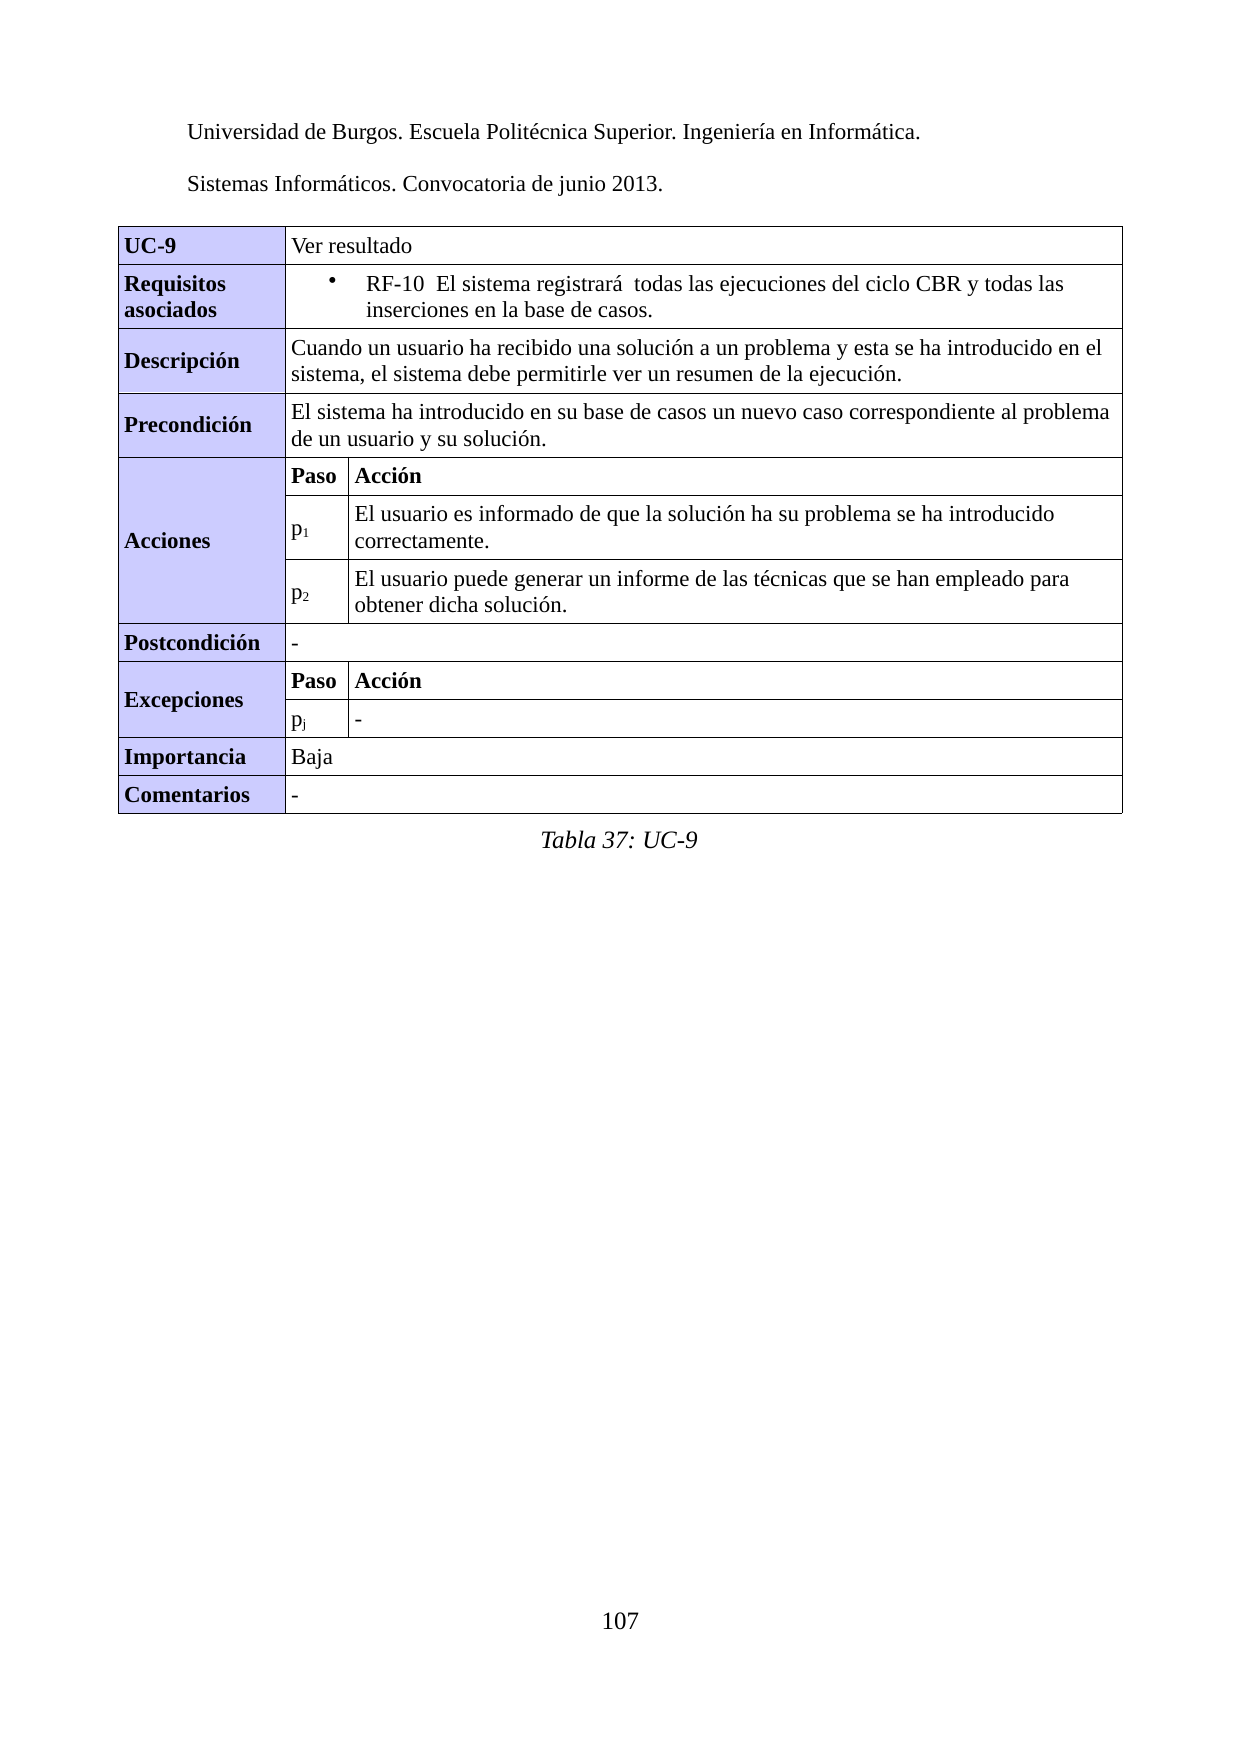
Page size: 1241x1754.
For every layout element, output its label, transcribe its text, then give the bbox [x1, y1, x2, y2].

table_cell - [349, 700, 1122, 737]
table_cell Comentarios [119, 776, 285, 813]
table_cell Cuando un usuario ha recibido una solución a un problema y esta se ha introducido en el sistema, el sistema debe permitirle ver un resumen de la ejecución. [286, 329, 1122, 392]
table_cell Acción [349, 458, 1122, 494]
table_cell Acciones [119, 458, 285, 623]
table_cell p2 [286, 560, 348, 623]
table_cell Paso [286, 662, 348, 699]
table_cell Postcondición [119, 624, 285, 661]
table_cell El usuario puede generar un informe de las técnicas que se han empleado para obtener dicha solución. [349, 560, 1122, 623]
table_cell Importancia [119, 738, 285, 775]
table_cell pj [286, 700, 348, 737]
table_cell Precondición [119, 394, 285, 457]
table_header Ver resultado [286, 227, 1122, 264]
table_cell RF-10 El sistema registrará todas las ejecuciones del ciclo CBR y todas las inserciones en la base de casos. [286, 265, 1122, 328]
table_cell Baja [286, 738, 1122, 775]
table_cell - [286, 624, 1122, 661]
table_cell Excepciones [119, 662, 285, 737]
table_cell El usuario es informado de que la solución ha su problema se ha introducido correctamente. [349, 496, 1122, 559]
table_cell El sistema ha introducido en su base de casos un nuevo caso correspondiente al problema de un usuario y su solución. [286, 394, 1122, 457]
table_cell - [286, 776, 1122, 813]
table_cell Acción [349, 662, 1122, 699]
table_cell p1 [286, 496, 348, 559]
table_cell Descripción [119, 329, 285, 392]
text Tabla 37: UC-9 [118, 825, 1122, 854]
table_cell Paso [286, 458, 348, 494]
table_cell Requisitos asociados [119, 265, 285, 328]
table_header UC-9 [119, 227, 285, 264]
